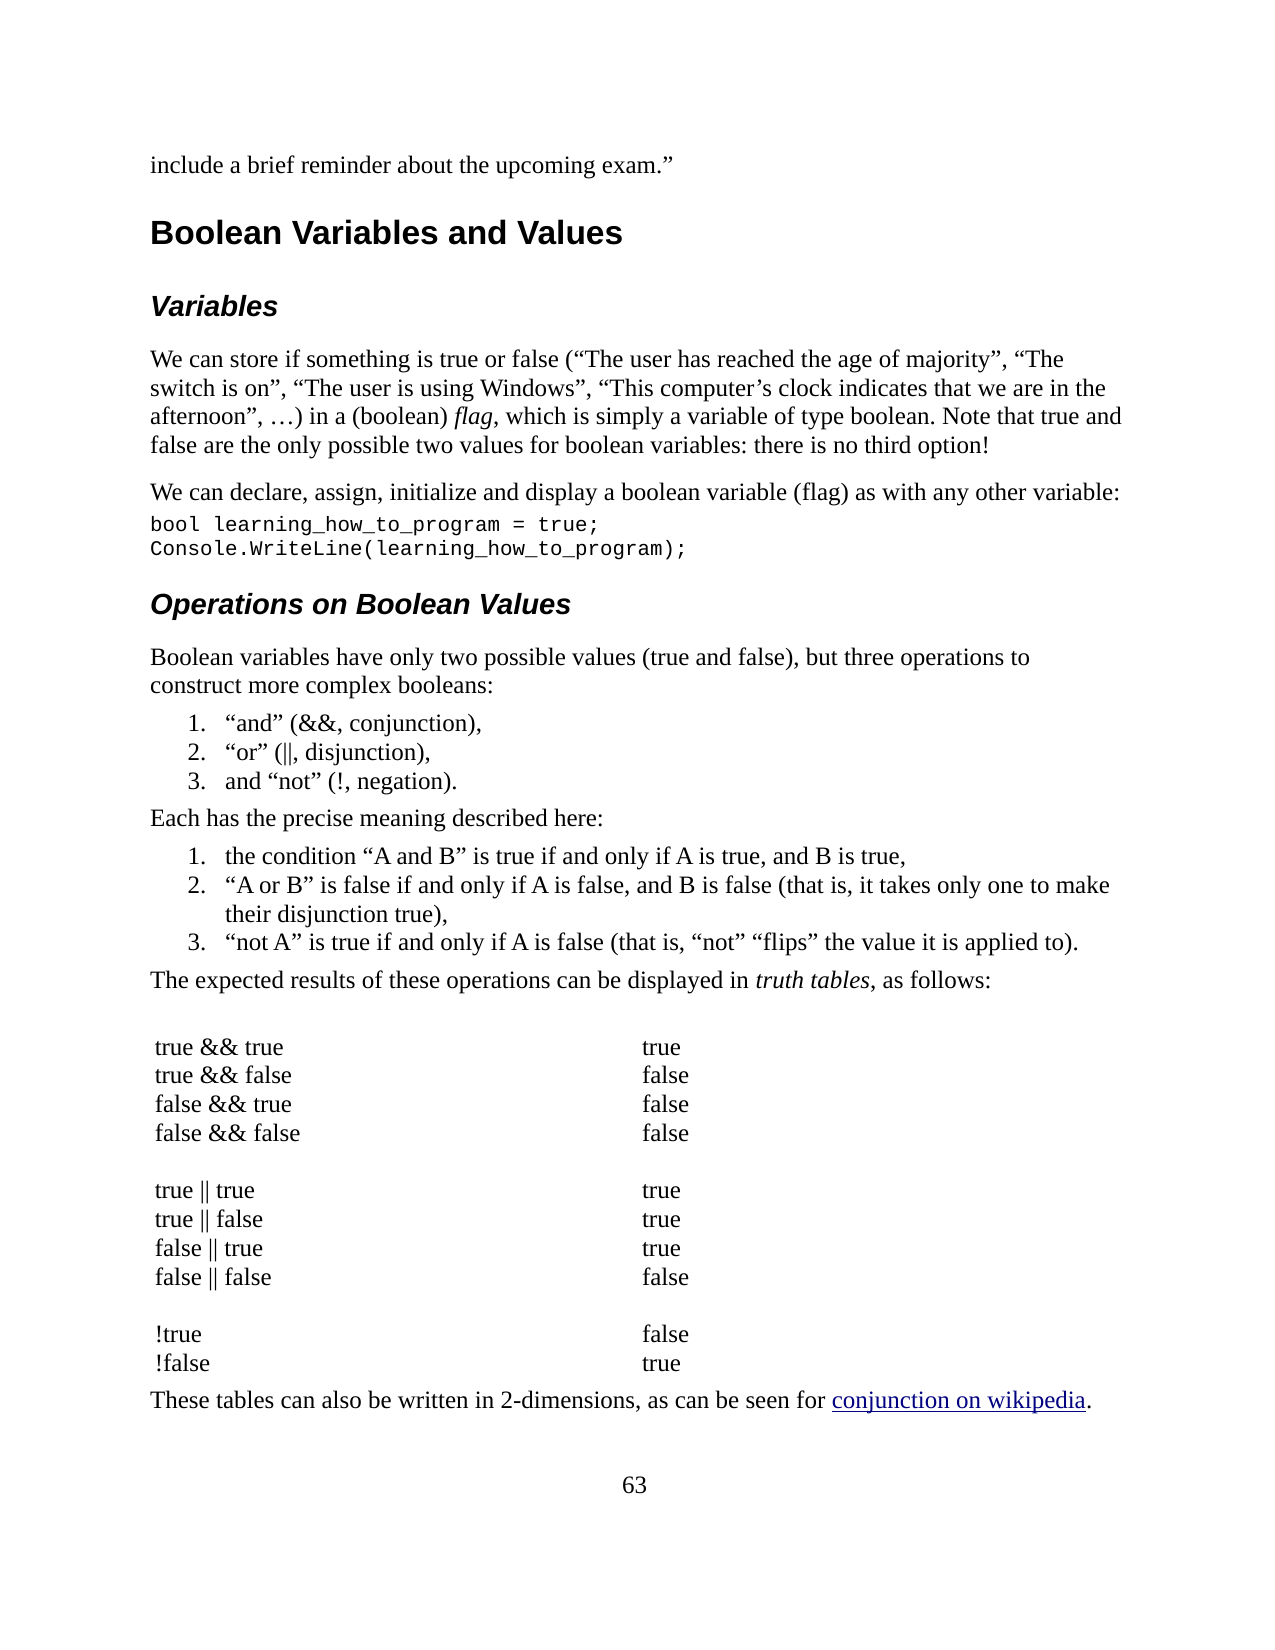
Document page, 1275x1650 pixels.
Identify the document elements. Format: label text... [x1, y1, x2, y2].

table_cell true [638, 1233, 1125, 1262]
table_header [638, 1147, 1125, 1175]
text Boolean variables have only two possible values (true and false), but three operations to construct more complex booleans: [150, 642, 1125, 699]
table_header [150, 1003, 637, 1032]
table_cell false [638, 1262, 1125, 1290]
table_header [150, 1147, 637, 1175]
table_cell false && false [150, 1118, 637, 1147]
table_cell !true [150, 1319, 637, 1348]
text bool learning_how_to_program = true; [150, 514, 1125, 538]
list “or” (||, disjunction), [187, 737, 1125, 766]
list “not A” is true if and only if A is false (that is, “not” “flips” the value it is applied to). [187, 927, 1125, 956]
table_header [638, 1290, 1125, 1319]
table_header [638, 1003, 1125, 1032]
text We can declare, assign, initialize and display a boolean variable (flag) as with any other variable: [150, 477, 1125, 506]
subtitle Operations on Boolean Values [150, 587, 1125, 620]
table_header [150, 1290, 637, 1319]
table_cell false [638, 1060, 1125, 1089]
text We can store if something is true or false (“The user has reached the age of majority”, “The switch is on”, “The user is using Windows”, “This computer’s clock indicates that we are in the afternoon”, …) in a (boolean) flag, which is simply a variable of type boolean. Note that true and false are the only possible two values for boolean variables: there is no third option! [150, 344, 1125, 459]
text These tables can also be written in 2-dimensions, as can be seen for conjunction on wikipedia. [150, 1386, 1125, 1414]
text include a brief reminder about the upcoming exam.” [150, 150, 1125, 179]
text Console.WriteLine(learning_how_to_program); [150, 538, 1125, 562]
list “and” (&&, conjunction), [187, 708, 1125, 737]
table_cell false [638, 1118, 1125, 1147]
table_cell !false [150, 1348, 637, 1377]
table_cell true || false [150, 1204, 637, 1233]
text The expected results of these operations can be displayed in truth tables, as follows: [150, 965, 1125, 994]
table_cell true [638, 1348, 1125, 1377]
table_cell true && false [150, 1060, 637, 1089]
subtitle Boolean Variables and Values [150, 213, 1125, 251]
table_cell false [638, 1089, 1125, 1118]
table_cell true [638, 1032, 1125, 1060]
table_cell true && true [150, 1032, 637, 1060]
list “A or B” is false if and only if A is false, and B is false (that is, it takes only one to make their disjunction true), [187, 870, 1125, 927]
table_cell false || false [150, 1262, 637, 1290]
list the condition “A and B” is true if and only if A is true, and B is true, [187, 841, 1125, 870]
text Each has the precise meaning described here: [150, 803, 1125, 832]
table_cell true [638, 1175, 1125, 1204]
subtitle Variables [150, 289, 1125, 322]
table_cell true || true [150, 1175, 637, 1204]
table_cell false [638, 1319, 1125, 1348]
table_cell false || true [150, 1233, 637, 1262]
table_cell true [638, 1204, 1125, 1233]
list and “not” (!, negation). [187, 766, 1125, 794]
table_cell false && true [150, 1089, 637, 1118]
